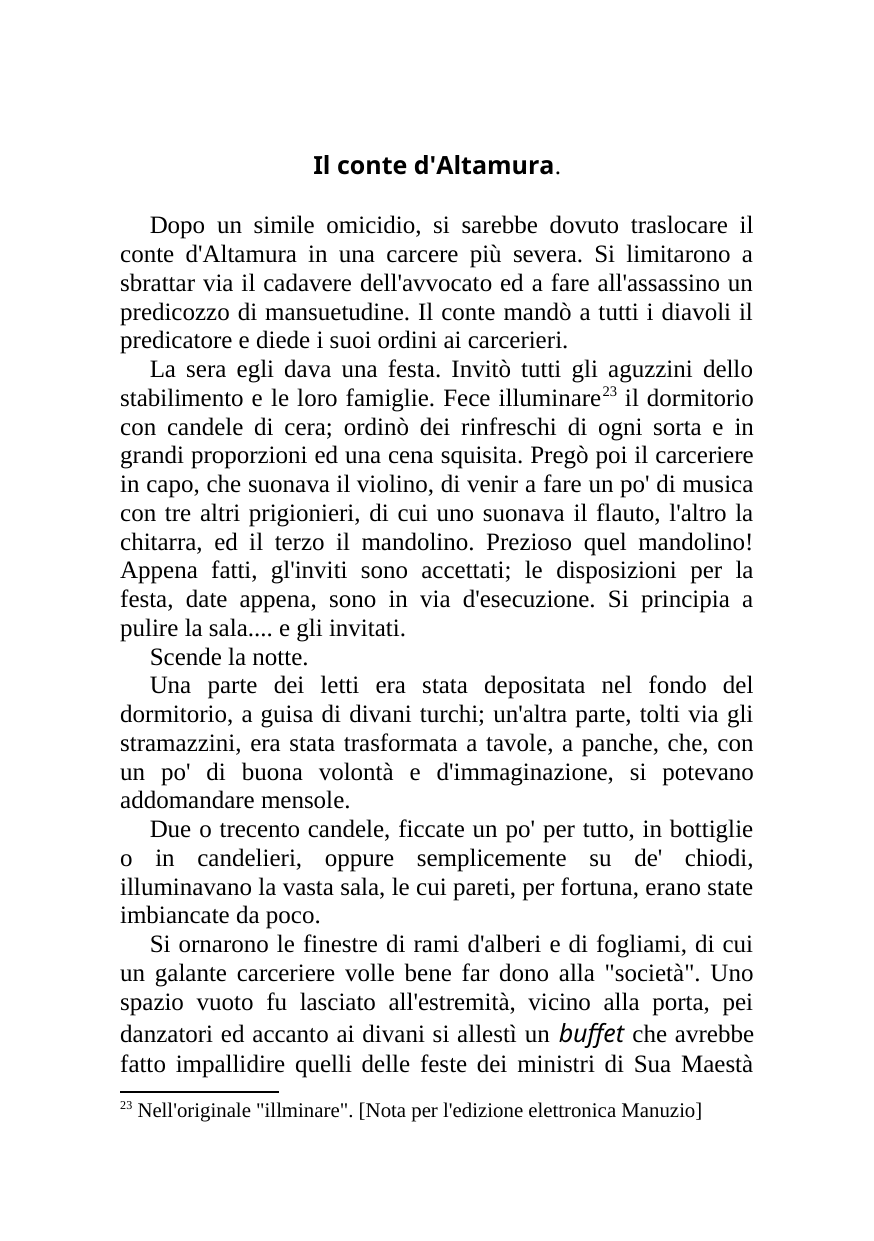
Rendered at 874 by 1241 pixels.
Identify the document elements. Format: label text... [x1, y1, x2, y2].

text Scende la notte. [120, 642, 754, 671]
text Nell'originale "illminare". [Nota per l'edizione elettronica Manuzio] [120, 1098, 754, 1122]
text Una parte dei letti era stata depositata nel fondo del dormitorio, a guisa di divani turchi; un'altra parte, tolti via gli stramazzini, era stata trasformata a tavole, a panche, che, con un po' di buona volontà e d'immaginazione, si potevano addomandare mensole. [120, 671, 754, 814]
text Il conte d'Altamura. [120, 148, 754, 182]
text Dopo un simile omicidio, si sarebbe dovuto traslocare il conte d'Altamura in una carcere più severa. Si limitarono a sbrattar via il cadavere dell'avvocato ed a fare all'assassino un predicozzo di mansuetudine. Il conte mandò a tutti i diavoli il predicatore e diede i suoi ordini ai carcerieri. [120, 211, 754, 354]
text La sera egli dava una festa. Invitò tutti gli aguzzini dello stabilimento e le loro famiglie. Fece illuminare il dormitorio con candele di cera; ordinò dei rinfreschi di ogni sorta e in grandi proporzioni ed una cena squisita. Pregò poi il carceriere in capo, che suonava il violino, di venir a fare un po' di musica con tre altri prigionieri, di cui uno suonava il flauto, l'altro la chitarra, ed il terzo il mandolino. Prezioso quel mandolino! Appena fatti, gl'inviti sono accettati; le disposizioni per la festa, date appena, sono in via d'esecuzione. Si principia a pulire la sala.... e gli invitati. [120, 354, 754, 642]
text Due o trecento candele, ficcate un po' per tutto, in bottiglie o in candelieri, oppure semplicemente su de' chiodi, illuminavano la vasta sala, le cui pareti, per fortuna, erano state imbiancate da poco. [120, 814, 754, 929]
text Si ornarono le finestre di rami d'alberi e di fogliami, di cui un galante carceriere volle bene far dono alla "società". Uno spazio vuoto fu lasciato all'estremità, vicino alla porta, pei danzatori ed accanto ai divani si allestì un buffet che avrebbe fatto impallidire quelli delle feste dei ministri di Sua Maestà [120, 929, 754, 1078]
